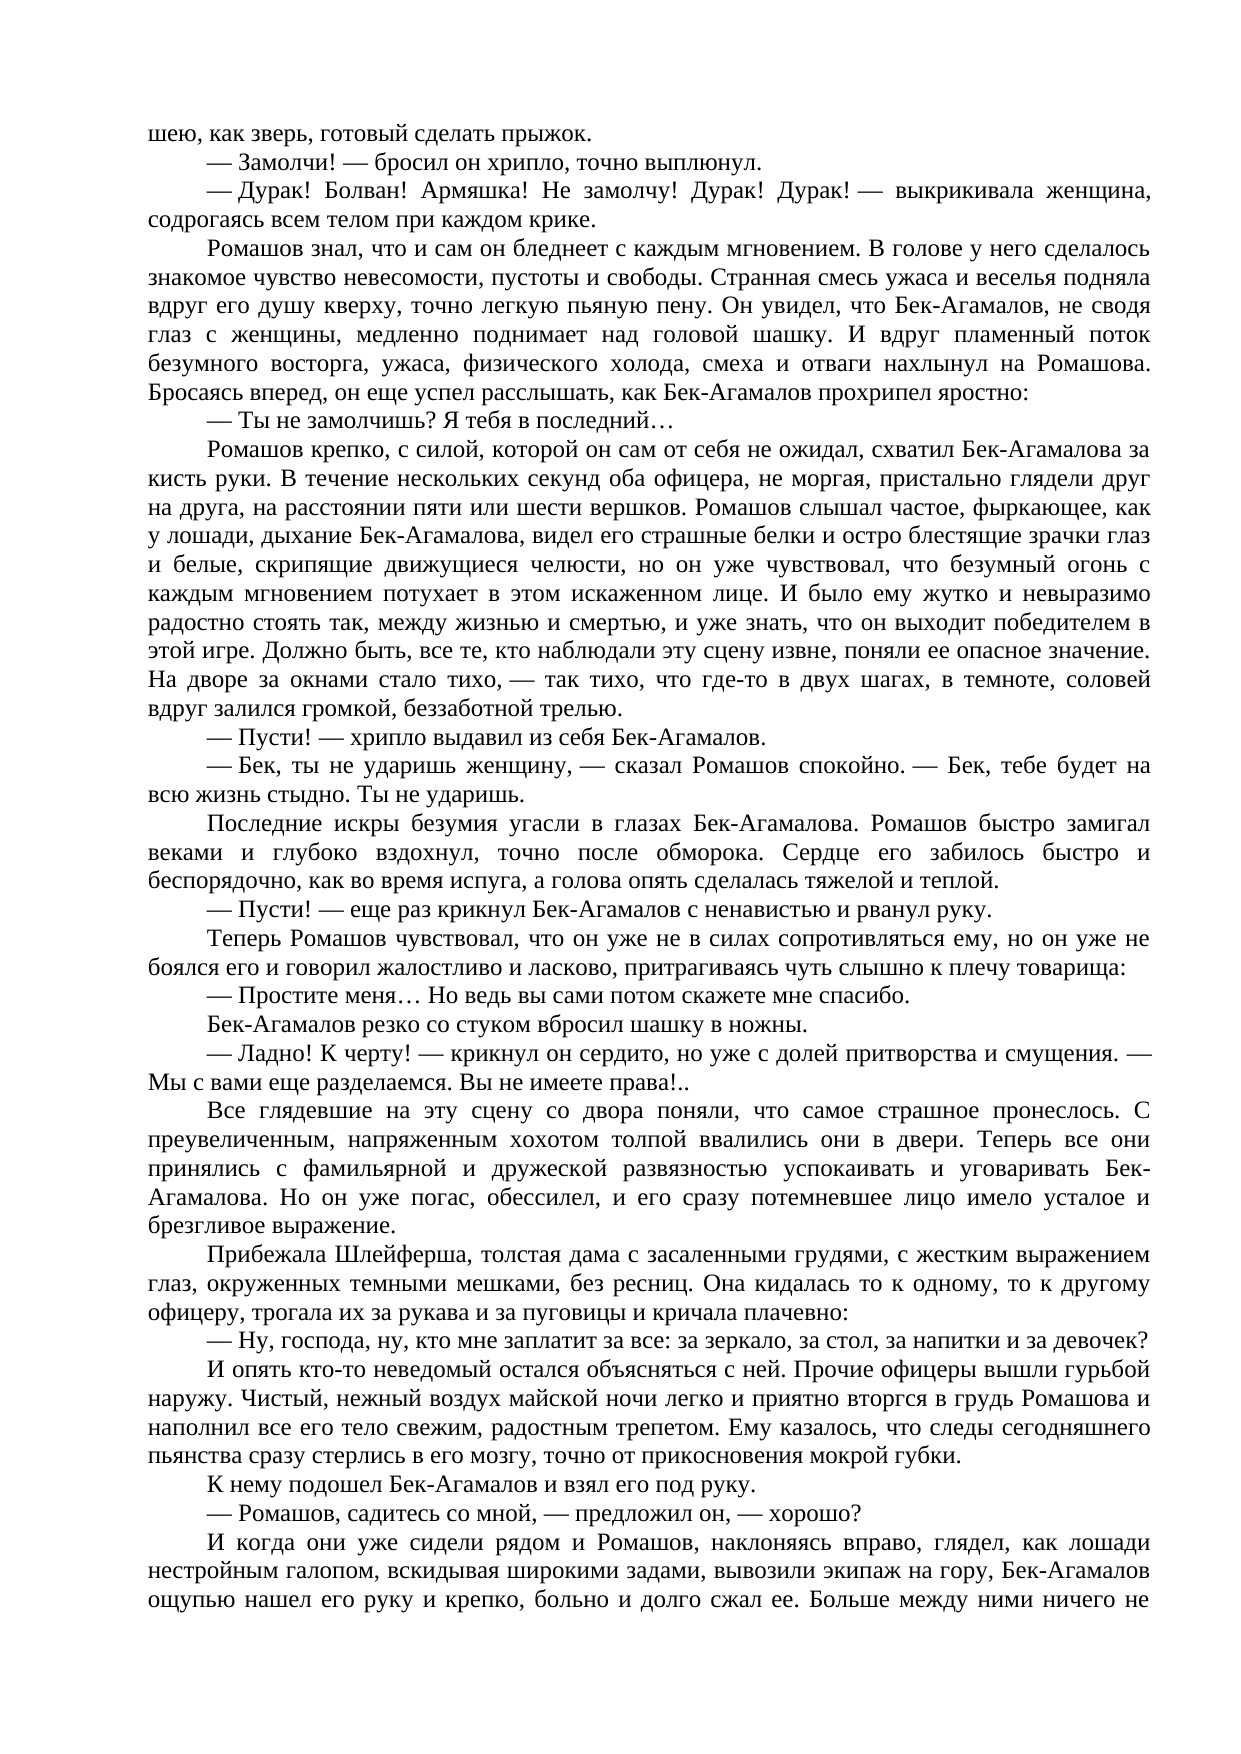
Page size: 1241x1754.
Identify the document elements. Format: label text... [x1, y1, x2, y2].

text Ромашов знал, что и сам он бледнеет с каждым мгновением. В голове у него сделалось знакомое чувство невесомости, пустоты и свободы. Странная смесь ужаса и веселья подняла вдруг его душу кверху, точно легкую пьяную пену. Он увидел, что Бек-Агамалов, не сводя глаз с женщины, медленно поднимает над головой шашку. И вдруг пламенный поток безумного восторга, ужаса, физического холода, смеха и отваги нахлынул на Ромашова. Бросаясь вперед, он еще успел расслышать, как Бек-Агамалов прохрипел яростно: [148, 233, 1152, 406]
text И опять кто-то неведомый остался объясняться с ней. Прочие офицеры вышли гурьбой наружу. Чистый, нежный воздух майской ночи легко и приятно вторгся в грудь Ромашова и наполнил все его тело свежим, радостным трепетом. Ему казалось, что следы сегодняшнего пьянства сразу стерлись в его мозгу, точно от прикосновения мокрой губки. [148, 1354, 1152, 1469]
text — Замолчи! — бросил он хрипло, точно выплюнул. [148, 147, 1152, 176]
text Ромашов крепко, с силой, которой он сам от себя не ожидал, схватил Бек-Агамалова за кисть руки. В течение нескольких секунд оба офицера, не моргая, пристально глядели друг на друга, на расстоянии пяти или шести вершков. Ромашов слышал частое, фыркающее, как у лошади, дыхание Бек-Агамалова, видел его страшные белки и остро блестящие зрачки глаз и белые, скрипящие движущиеся челюсти, но он уже чувствовал, что безумный огонь с каждым мгновением потухает в этом искаженном лице. И было ему жутко и невыразимо радостно стоять так, между жизнью и смертью, и уже знать, что он выходит победителем в этой игре. Должно быть, все те, кто наблюдали эту сцену извне, поняли ее опасное значение. На дворе за окнами стало тихо, — так тихо, что где-то в двух шагах, в темноте, соловей вдруг залился громкой, беззаботной трелью. [148, 434, 1152, 722]
text И когда они уже сидели рядом и Ромашов, наклоняясь вправо, глядел, как лошади нестройным галопом, вскидывая широкими задами, вывозили экипаж на гору, Бек-Агамалов ощупью нашел его руку и крепко, больно и долго сжал ее. Больше между ними ничего не [148, 1527, 1152, 1613]
text Бек-Агамалов резко со стуком вбросил шашку в ножны. [148, 1009, 1152, 1038]
text К нему подошел Бек-Агамалов и взял его под руку. [148, 1469, 1152, 1498]
text — Пусти! — хрипло выдавил из себя Бек-Агамалов. [148, 722, 1152, 751]
text — Простите меня… Но ведь вы сами потом скажете мне спасибо. [148, 981, 1152, 1009]
text — Бек, ты не ударишь женщину, — сказал Ромашов спокойно. — Бек, тебе будет на всю жизнь стыдно. Ты не ударишь. [148, 751, 1152, 808]
text — Ну, господа, ну, кто мне заплатит за все: за зеркало, за стол, за напитки и за девочек? [148, 1326, 1152, 1354]
text Последние искры безумия угасли в глазах Бек-Агамалова. Ромашов быстро замигал веками и глубоко вздохнул, точно после обморока. Сердце его забилось быстро и беспорядочно, как во время испуга, а голова опять сделалась тяжелой и теплой. [148, 808, 1152, 894]
text — Ромашов, садитесь со мной, — предложил он, — хорошо? [148, 1498, 1152, 1527]
text Теперь Ромашов чувствовал, что он уже не в силах сопротивляться ему, но он уже не боялся его и говорил жалостливо и ласково, притрагиваясь чуть слышно к плечу товарища: [148, 923, 1152, 981]
text — Ладно! К черту! — крикнул он сердито, но уже с долей притворства и смущения. — Мы с вами еще разделаемся. Вы не имеете права!.. [148, 1038, 1152, 1096]
text шею, как зверь, готовый сделать прыжок. [148, 118, 1152, 147]
text — Дурак! Болван! Армяшка! Не замолчу! Дурак! Дурак! — выкрикивала женщина, содрогаясь всем телом при каждом крике. [148, 176, 1152, 233]
text Прибежала Шлейферша, толстая дама с засаленными грудями, с жестким выражением глаз, окруженных темными мешками, без ресниц. Она кидалась то к одному, то к другому офицеру, трогала их за рукава и за пуговицы и кричала плачевно: [148, 1239, 1152, 1326]
text — Пусти! — еще раз крикнул Бек-Агамалов с ненавистью и рванул руку. [148, 894, 1152, 923]
text — Ты не замолчишь? Я тебя в последний… [148, 406, 1152, 434]
text Все глядевшие на эту сцену со двора поняли, что самое страшное пронеслось. С преувеличенным, напряженным хохотом толпой ввалились они в двери. Теперь все они принялись с фамильярной и дружеской развязностью успокаивать и уговаривать Бек-Агамалова. Но он уже погас, обессилел, и его сразу потемневшее лицо имело усталое и брезгливое выражение. [148, 1096, 1152, 1239]
